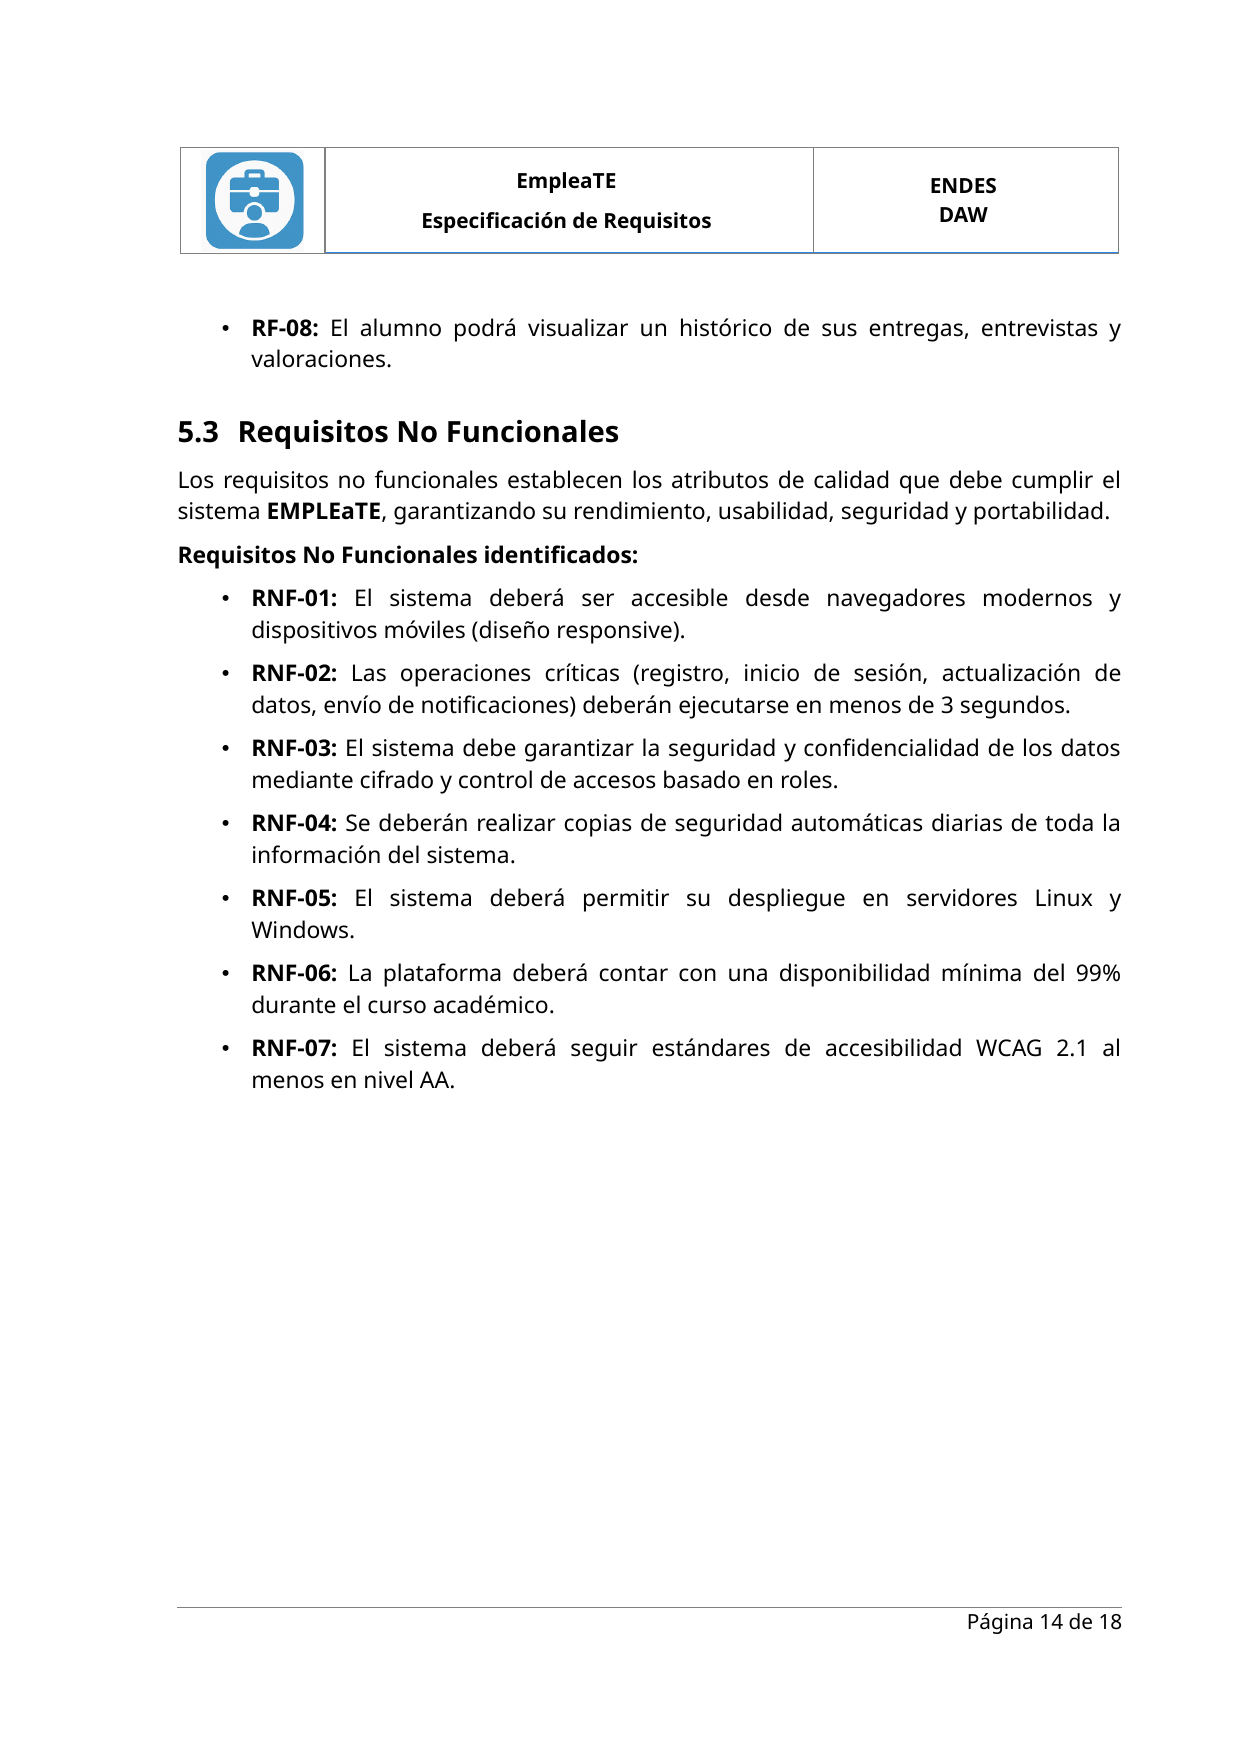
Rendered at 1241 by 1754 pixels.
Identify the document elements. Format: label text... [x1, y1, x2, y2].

text Los requisitos no funcionales establecen los atributos de calidad que debe cumplir el sistema EMPLEaTE, garantizando su rendimiento, usabilidad, seguridad y portabilidad. [177, 464, 1122, 526]
list RF-08: El alumno podrá visualizar un histórico de sus entregas, entrevistas y valoraciones. [222, 311, 1122, 374]
list RNF-04: Se deberán realizar copias de seguridad automáticas diarias de toda la información del sistema. [222, 807, 1122, 870]
list RNF-02: Las operaciones críticas (registro, inicio de sesión, actualización de datos, envío de notificaciones) deberán ejecutarse en menos de 3 segundos. [222, 657, 1122, 720]
list RNF-03: El sistema debe garantizar la seguridad y confidencialidad de los datos mediante cifrado y control de accesos basado en roles. [222, 732, 1122, 795]
picture [201, 150, 304, 252]
list RNF-07: El sistema deberá seguir estándares de accesibilidad WCAG 2.1 al menos en nivel AA. [222, 1032, 1122, 1095]
subtitle Requisitos No Funcionales [177, 411, 1122, 451]
list RNF-06: La plataforma deberá contar con una disponibilidad mínima del 99% durante el curso académico. [222, 957, 1122, 1020]
text Requisitos No Funcionales identificados: [177, 539, 1122, 570]
list RNF-05: El sistema deberá permitir su despliegue en servidores Linux y Windows. [222, 882, 1122, 945]
list RNF-01: El sistema deberá ser accesible desde navegadores modernos y dispositivos móviles (diseño responsive). [222, 582, 1122, 645]
